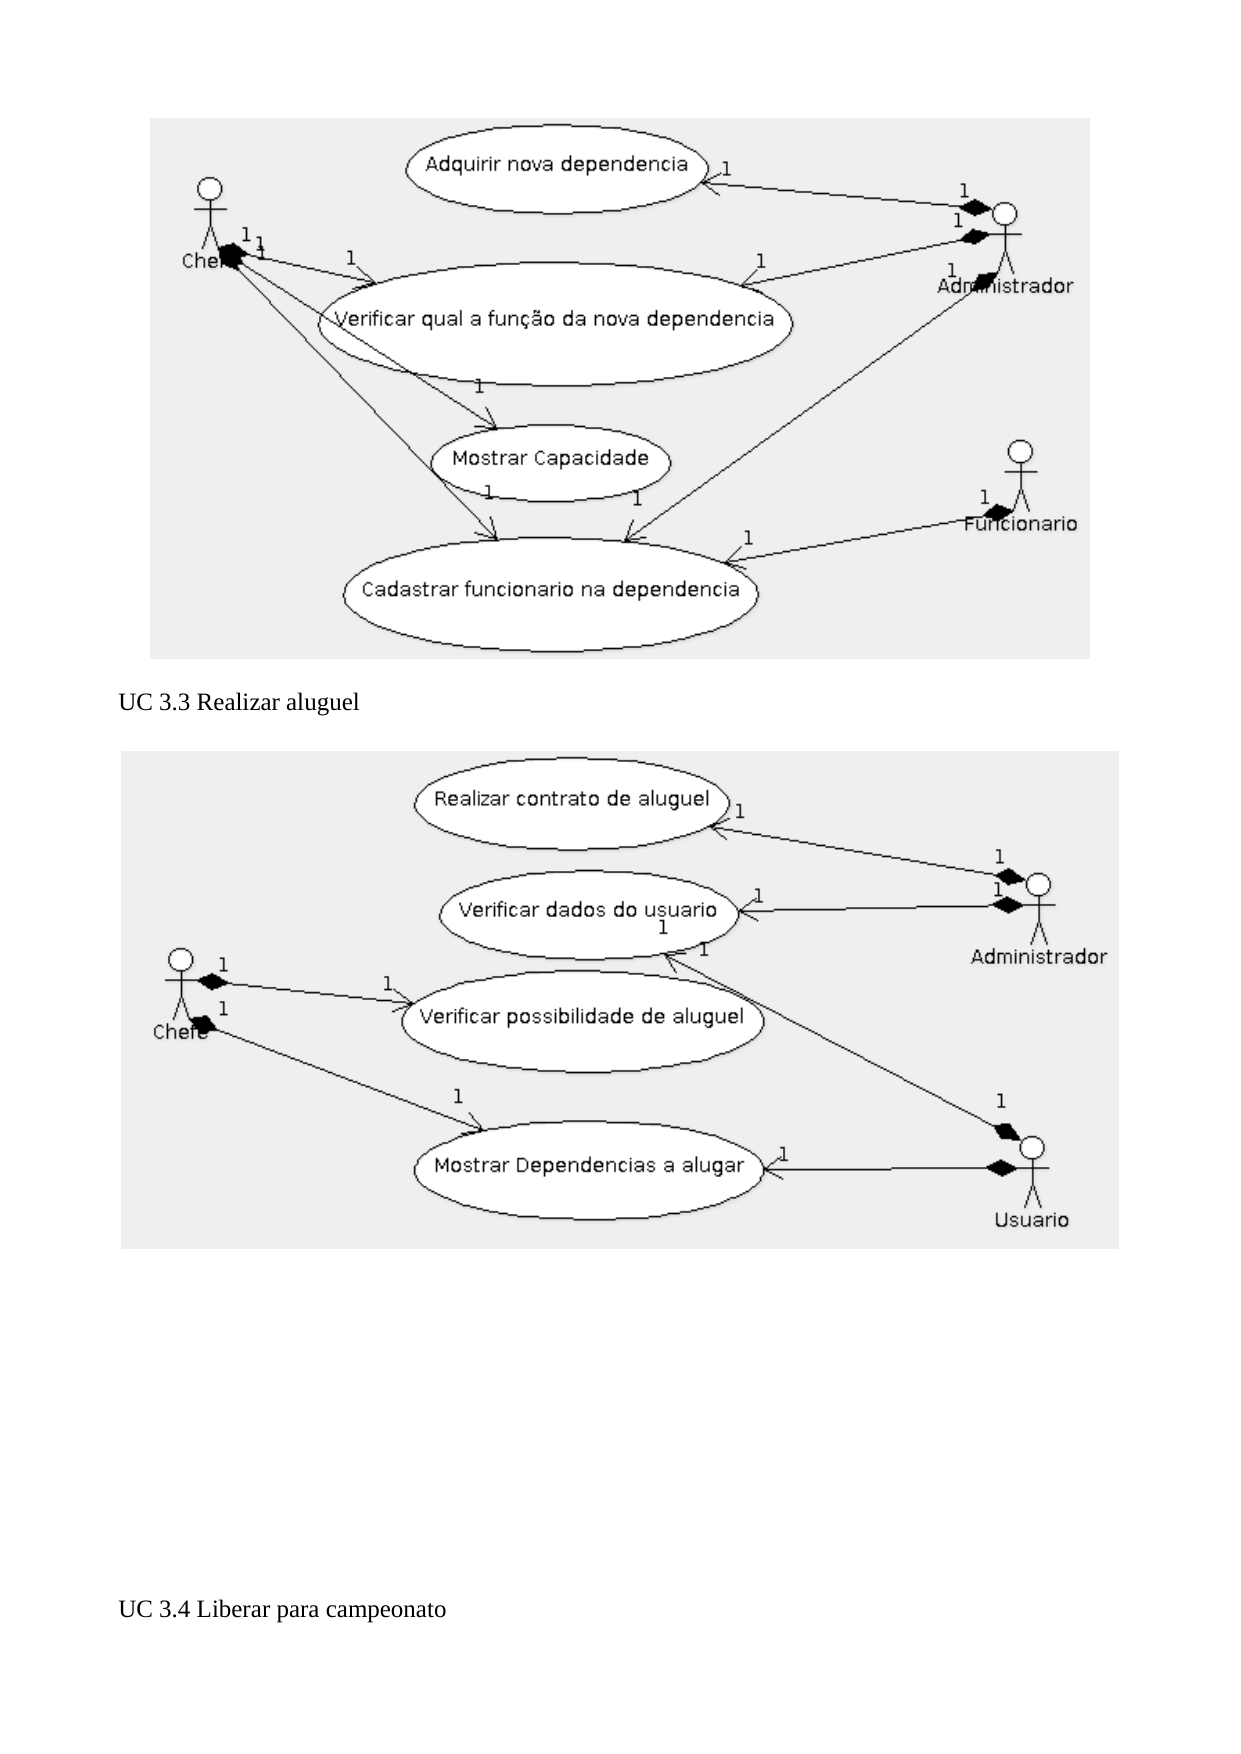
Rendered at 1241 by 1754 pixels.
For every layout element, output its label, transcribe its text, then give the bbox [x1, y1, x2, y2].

text UC 3.3 Realizar aluguel [118, 687, 1122, 716]
text UC 3.4 Liberar para campeonato [118, 1594, 1122, 1622]
picture [120, 751, 1120, 1249]
picture [149, 118, 1091, 659]
